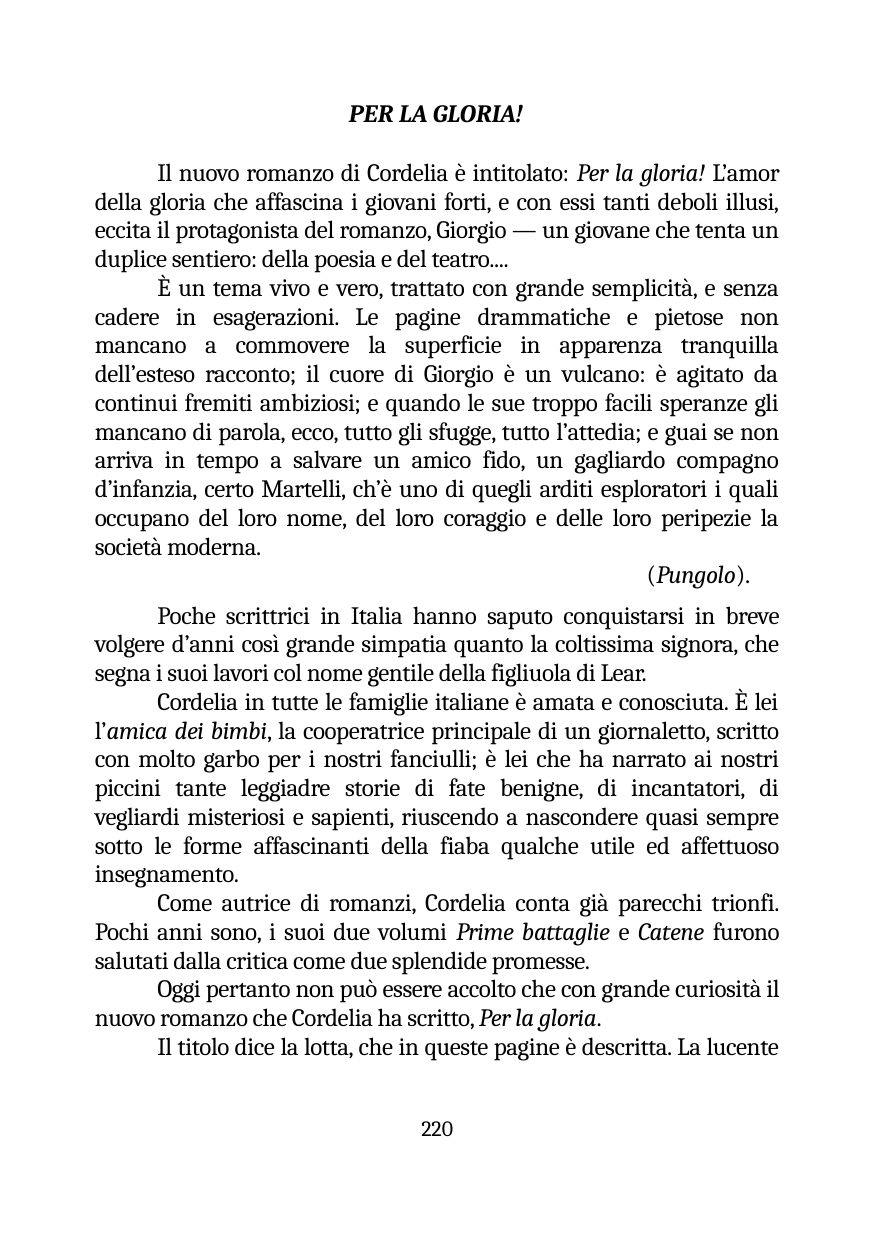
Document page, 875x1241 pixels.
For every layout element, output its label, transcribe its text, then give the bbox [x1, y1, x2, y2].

text Poche scrittrici in Italia hanno saputo conquistarsi in breve volgere d’anni così grande simpatia quanto la coltissima signora, che segna i suoi lavori col nome gentile della figliuola di Lear. [94, 602, 779, 688]
text Il nuovo romanzo di Cordelia è intitolato: Per la gloria! L’amor della gloria che affascina i giovani forti, e con essi tanti deboli illusi, eccita il protagonista del romanzo, Giorgio — un giovane che tenta un duplice sentiero: della poesia e del teatro.... [94, 159, 779, 274]
subtitle PER LA GLORIA! [94, 100, 779, 129]
text È un tema vivo e vero, trattato con grande semplicità, e senza cadere in esagerazioni. Le pagine drammatiche e pietose non mancano a commovere la superficie in apparenza tranquilla dell’esteso racconto; il cuore di Giorgio è un vulcano: è agitato da continui fremiti ambiziosi; e quando le sue troppo facili speranze gli mancano di parola, ecco, tutto gli sfugge, tutto l’attedia; e guai se non arriva in tempo a salvare un amico fido, un gagliardo compagno d’infanzia, certo Martelli, ch’è uno di quegli arditi esploratori i quali occupano del loro nome, del loro coraggio e delle loro peripezie la società moderna. [94, 274, 779, 561]
text Oggi pertanto non può essere accolto che con grande curiosità il nuovo romanzo che Cordelia ha scritto, Per la gloria. [94, 975, 779, 1033]
text Il titolo dice la lotta, che in queste pagine è descritta. La lucente [94, 1033, 779, 1062]
text (Pungolo). [94, 561, 750, 590]
text Cordelia in tutte le famiglie italiane è amata e conosciuta. È lei l’amica dei bimbi, la cooperatrice principale di un giornaletto, scritto con molto garbo per i nostri fanciulli; è lei che ha narrato ai nostri piccini tante leggiadre storie di fate benigne, di incantatori, di vegliardi misteriosi e sapienti, riuscendo a nascondere quasi sempre sotto le forme affascinanti della fiaba qualche utile ed affettuoso insegnamento. [94, 688, 779, 889]
text Come autrice di romanzi, Cordelia conta già parecchi trionfi. Pochi anni sono, i suoi due volumi Prime battaglie e Catene furono salutati dalla critica come due splendide promesse. [94, 889, 779, 975]
